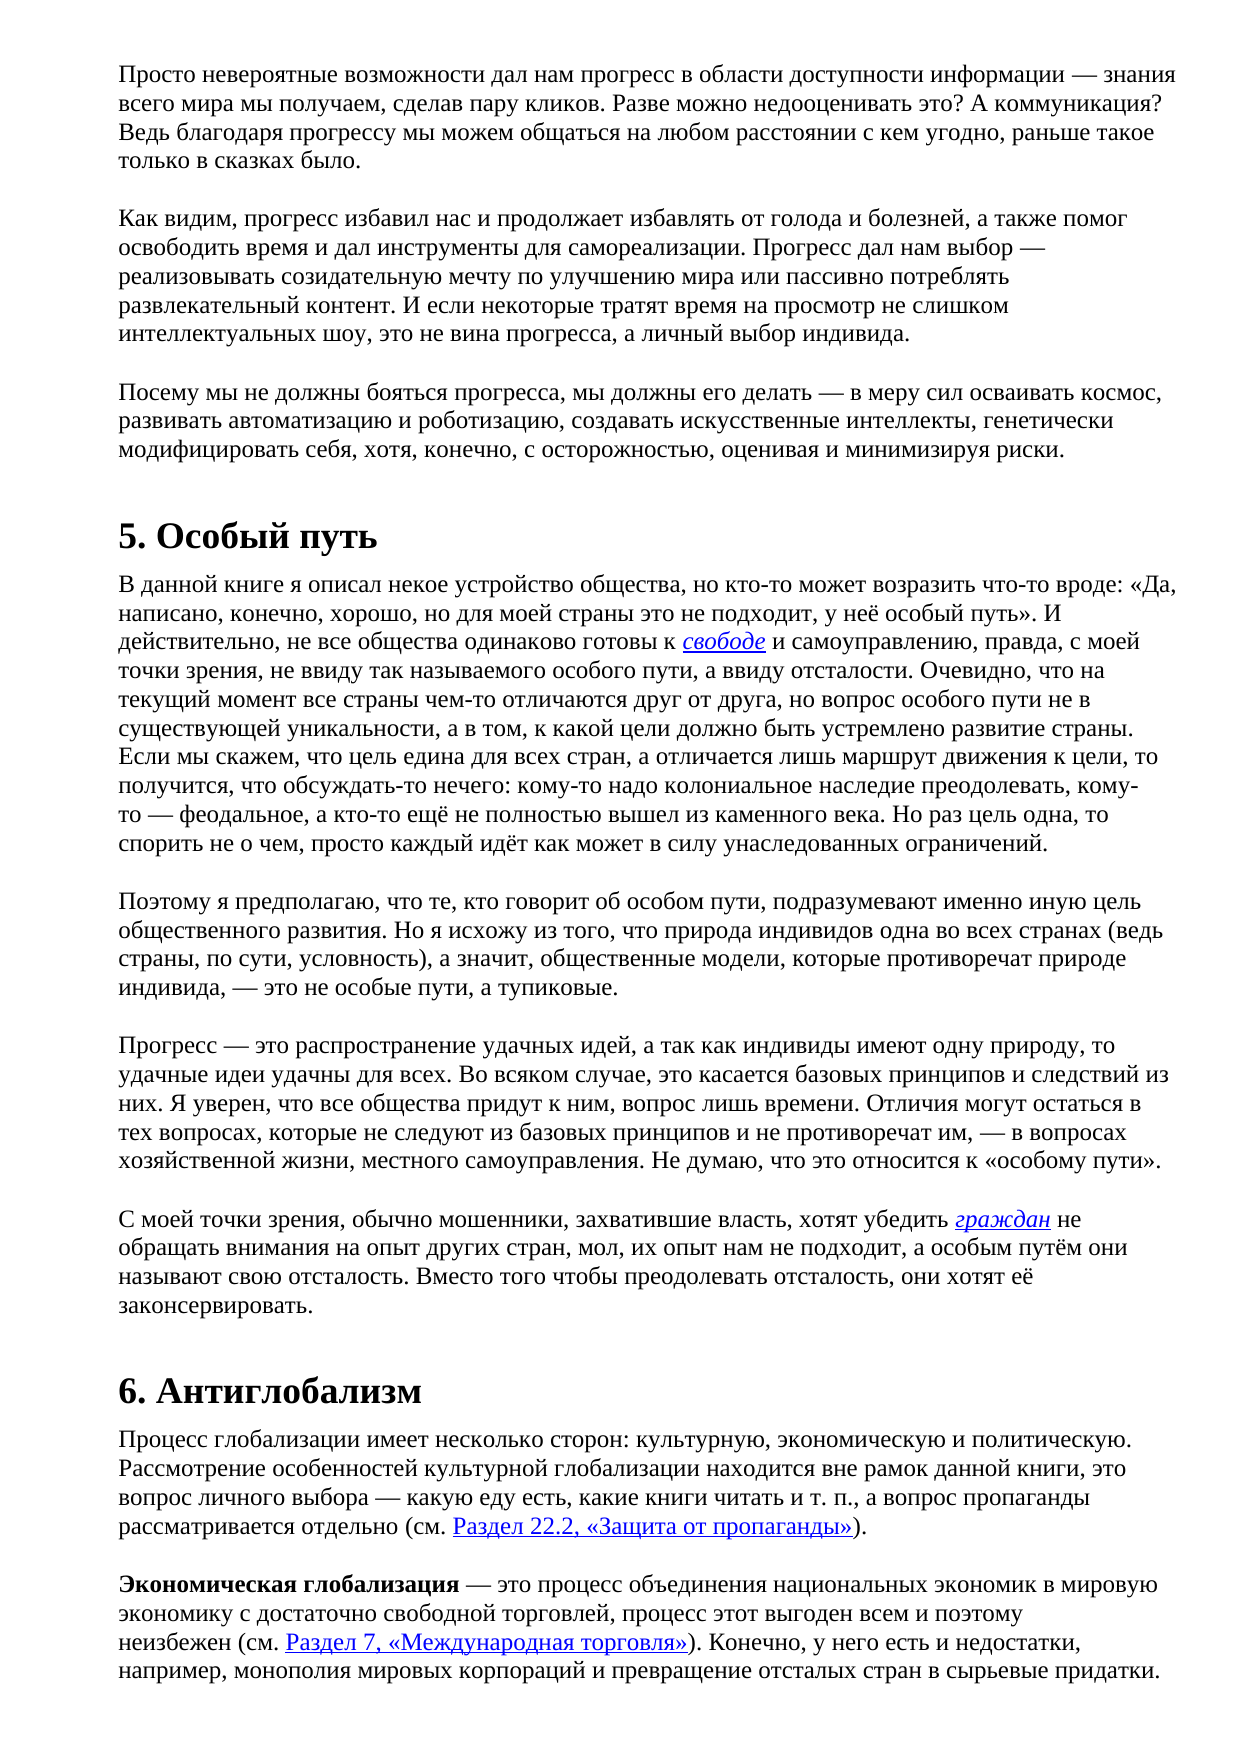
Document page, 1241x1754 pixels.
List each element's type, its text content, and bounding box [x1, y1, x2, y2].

text Как видим, прогресс избавил нас и продолжает избавлять от голода и болезней, а также помог освободить время и дал инструменты для самореализации. Прогресс дал нам выбор — реализовывать созидательную мечту по улучшению мира или пассивно потреблять развлекательный контент. И если некоторые тратят время на просмотр не слишком интеллектуальных шоу, это не вина прогресса, а личный выбор индивида. [118, 203, 1181, 347]
subtitle 6. Антиглобализм [118, 1369, 1181, 1412]
text С моей точки зрения, обычно мошенники, захватившие власть, хотят убедить граждан не обращать внимания на опыт других стран, мол, их опыт нам не подходит, а особым путём они называют свою отсталость. Вместо того чтобы преодолевать отсталость, они хотят её законсервировать. [118, 1204, 1181, 1319]
text Процесс глобализации имеет несколько сторон: культурную, экономическую и политическую. Рассмотрение особенностей культурной глобализации находится вне рамок данной книги, это вопрос личного выбора — какую еду есть, какие книги читать и т. п., а вопрос пропаганды рассматривается отдельно (см. Раздел 22.2, «Защита от пропаганды»). [118, 1424, 1181, 1539]
text Прогресс — это распространение удачных идей, а так как индивиды имеют одну природу, то удачные идеи удачны для всех. Во всяком случае, это касается базовых принципов и следствий из них. Я уверен, что все общества придут к ним, вопрос лишь времени. Отличия могут остаться в тех вопросах, которые не следуют из базовых принципов и не противоречат им, — в вопросах хозяйственной жизни, местного самоуправления. Не думаю, что это относится к «особому пути». [118, 1030, 1181, 1174]
text Поэтому я предполагаю, что те, кто говорит об особом пути, подразумевают именно иную цель общественного развития. Но я исхожу из того, что природа индивидов одна во всех странах (ведь страны, по сути, условность), а значит, общественные модели, которые противоречат природе индивида, — это не особые пути, а тупиковые. [118, 886, 1181, 1001]
text Просто невероятные возможности дал нам прогресс в области доступности информации — знания всего мира мы получаем, сделав пару кликов. Разве можно недооценивать это? А коммуникация? Ведь благодаря прогрессу мы можем общаться на любом расстоянии с кем угодно, раньше такое только в сказках было. [118, 59, 1181, 174]
text В данной книге я описал некое устройство общества, но кто-то может возразить что-то вроде: «Да, написано, конечно, хорошо, но для моей страны это не подходит, у неё особый путь». И действительно, не все общества одинаково готовы к свободе и самоуправлению, правда, с моей точки зрения, не ввиду так называемого особого пути, а ввиду отсталости. Очевидно, что на текущий момент все страны чем-то отличаются друг от друга, но вопрос особого пути не в существующей уникальности, а в том, к какой цели должно быть устремлено развитие страны. Если мы скажем, что цель едина для всех стран, а отличается лишь маршрут движения к цели, то получится, что обсуждать-то нечего: кому-то надо колониальное наследие преодолевать, кому-то — феодальное, а кто-то ещё не полностью вышел из каменного века. Но раз цель одна, то спорить не о чем, просто каждый идёт как может в силу унаследованных ограничений. [118, 569, 1181, 856]
text Экономическая глобализация — это процесс объединения национальных экономик в мировую экономику с достаточно свободной торговлей, процесс этот выгоден всем и поэтому неизбежен (см. Раздел 7, «Международная торговля»). Конечно, у него есть и недостатки, например, монополия мировых корпораций и превращение отсталых стран в сырьевые придатки. [118, 1569, 1181, 1684]
subtitle 5. Особый путь [118, 513, 1181, 556]
text Посему мы не должны бояться прогресса, мы должны его делать — в меру сил осваивать космос, развивать автоматизацию и роботизацию, создавать искусственные интеллекты, генетически модифицировать себя, хотя, конечно, с осторожностью, оценивая и минимизируя риски. [118, 377, 1181, 463]
